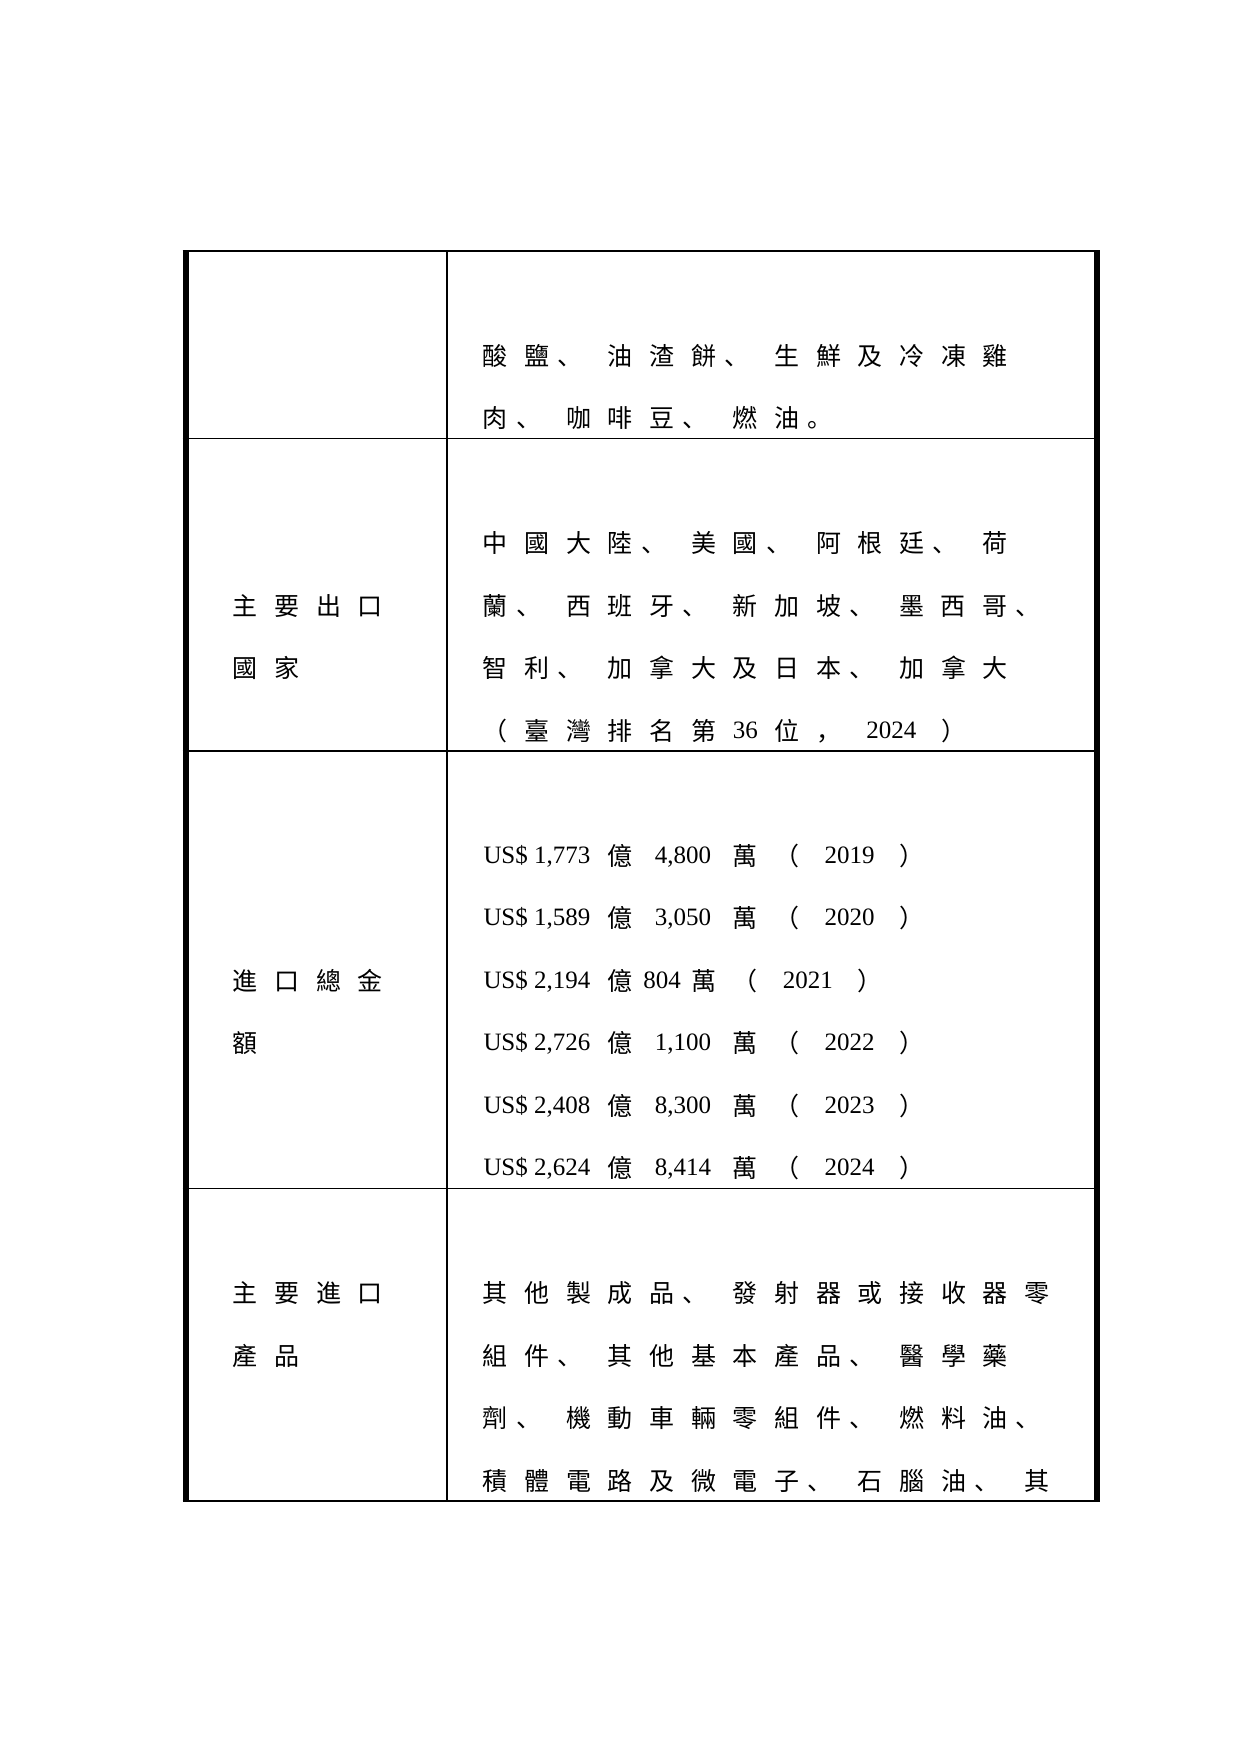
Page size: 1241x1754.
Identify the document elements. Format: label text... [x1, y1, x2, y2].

table_cell 進口總金額 [189, 752, 446, 1188]
table_cell 中國大陸、美國、阿根廷、荷蘭、西班牙、新加坡、墨西哥、智利、加拿大及日本、加拿大（臺灣排名第36位，2024） [448, 439, 1094, 750]
table_cell 主要進口產品 [189, 1189, 446, 1500]
table_cell US$ 1,773億4,800萬（2019） US$ 1,589億3,050萬（2020） US$ 2,194億804萬（2021） US$ 2,726億1,100萬（2022） US$ 2,408億8,300萬（2023） US$ 2,624億8,414萬（2024） [448, 752, 1094, 1188]
table_cell 主要出口國家 [189, 439, 446, 750]
table_cell 酸鹽、油渣餅、生鮮及冷凍雞肉、咖啡豆、燃油。 [448, 252, 1094, 438]
table_cell [189, 252, 446, 438]
table_cell 其他製成品、發射器或接收器零組件、其他基本產品、醫學藥劑、機動車輛零組件、燃料油、積體電路及微電子、石腦油、其 [448, 1189, 1094, 1500]
